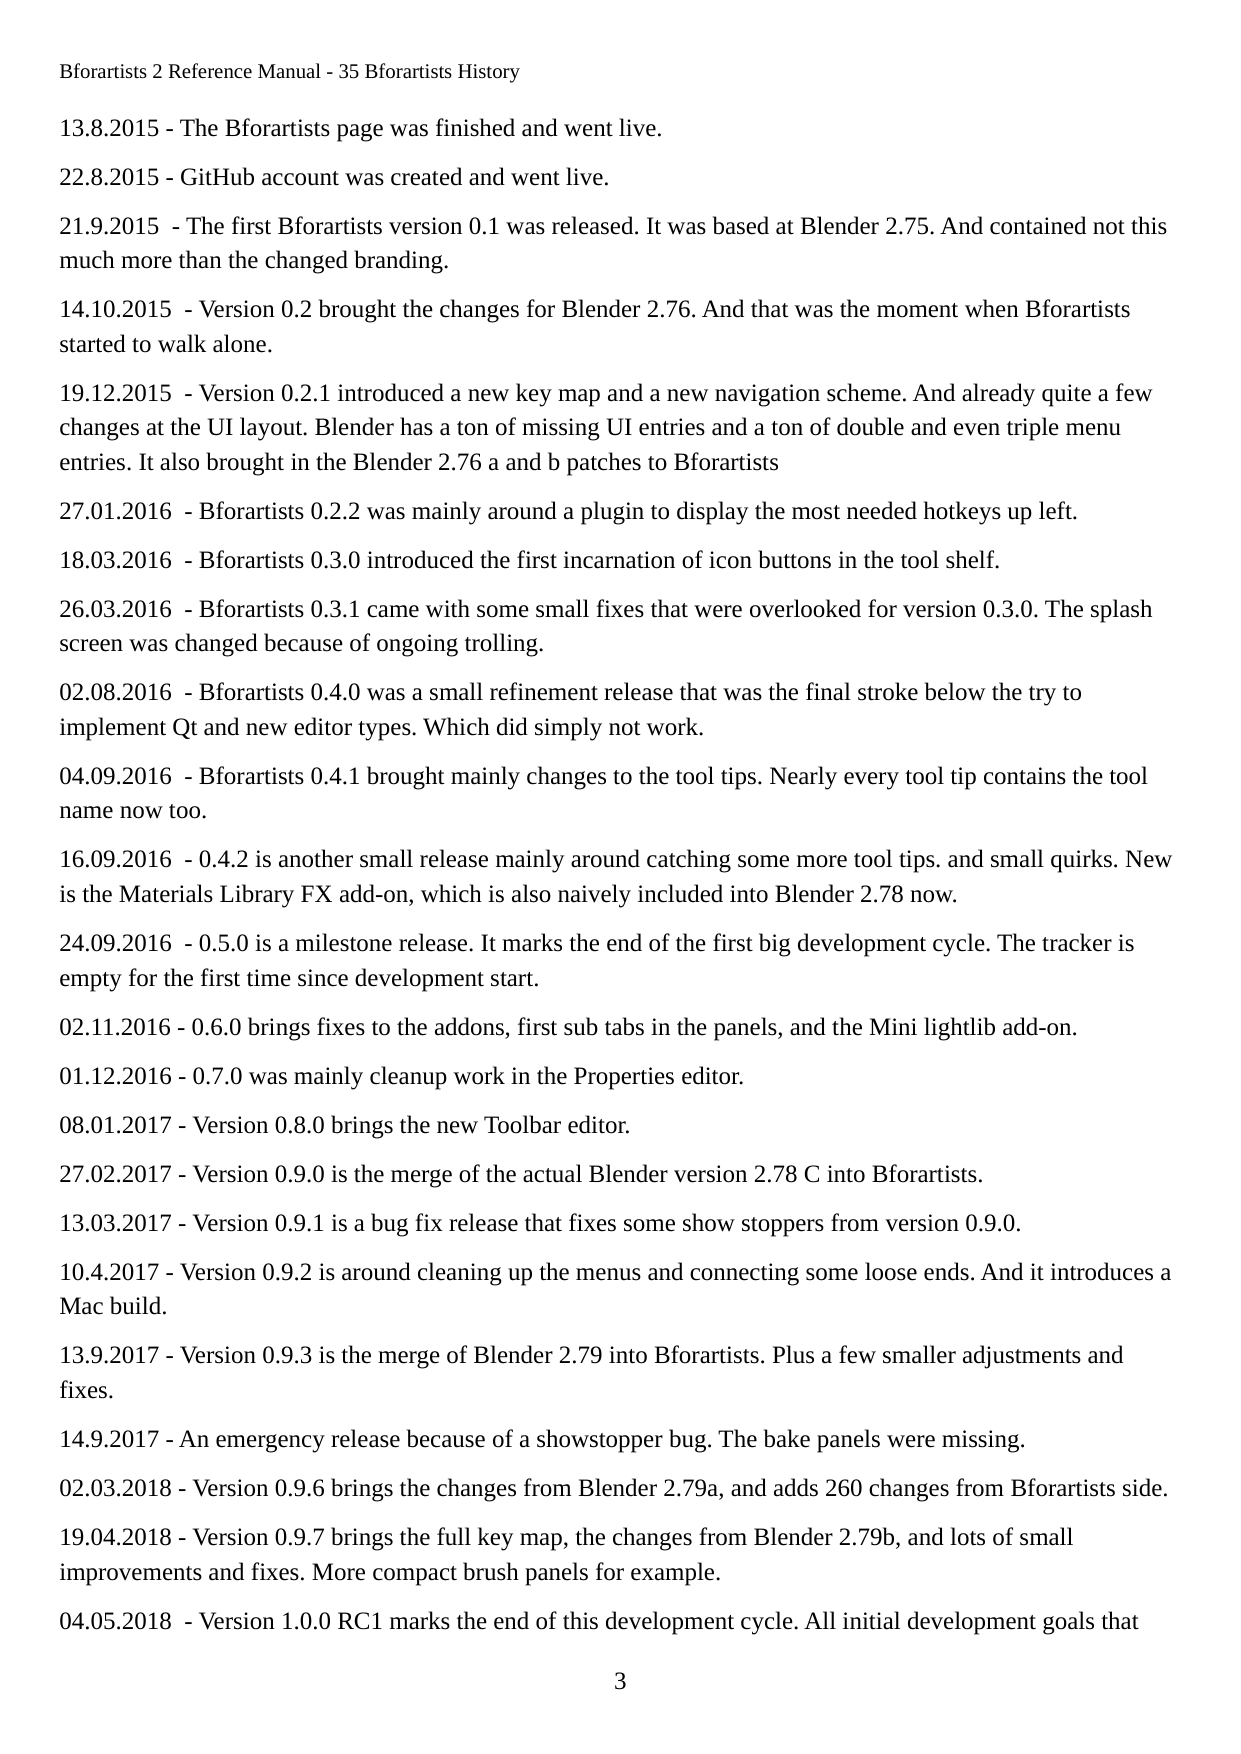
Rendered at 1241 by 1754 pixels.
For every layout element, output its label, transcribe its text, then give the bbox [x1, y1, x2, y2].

text 27.01.2016 - Bforartists 0.2.2 was mainly around a plugin to display the most needed hotkeys up left. [59, 496, 1181, 524]
text 21.9.2015 - The first Bforartists version 0.1 was released. It was based at Blender 2.75. And contained not this much more than the changed branding. [59, 211, 1181, 274]
text 27.02.2017 - Version 0.9.0 is the merge of the actual Blender version 2.78 C into Bforartists. [59, 1159, 1181, 1188]
text 13.8.2015 - The Bforartists page was finished and went live. [59, 113, 1181, 141]
text 02.11.2016 - 0.6.0 brings fixes to the addons, first sub tabs in the panels, and the Mini lightlib add-on. [59, 1012, 1181, 1040]
text 19.12.2015 - Version 0.2.1 introduced a new key map and a new navigation scheme. And already quite a few changes at the UI layout. Blender has a ton of missing UI entries and a ton of double and even triple menu entries. It also brought in the Blender 2.76 a and b patches to Bforartists [59, 378, 1181, 476]
text 10.4.2017 - Version 0.9.2 is around cleaning up the menus and connecting some loose ends. And it introduces a Mac build. [59, 1257, 1181, 1320]
text 14.10.2015 - Version 0.2 brought the changes for Blender 2.76. And that was the moment when Bforartists started to walk alone. [59, 294, 1181, 357]
text 02.08.2016 - Bforartists 0.4.0 was a small refinement release that was the final stroke below the try to implement Qt and new editor types. Which did simply not work. [59, 677, 1181, 741]
text 22.8.2015 - GitHub account was created and went live. [59, 162, 1181, 190]
text 18.03.2016 - Bforartists 0.3.0 introduced the first incarnation of icon buttons in the tool shelf. [59, 545, 1181, 574]
text 16.09.2016 - 0.4.2 is another small release mainly around catching some more tool tips. and small quirks. New is the Materials Library FX add-on, which is also naively included into Blender 2.78 now. [59, 844, 1181, 908]
text 04.09.2016 - Bforartists 0.4.1 brought mainly changes to the tool tips. Nearly every tool tip contains the tool name now too. [59, 761, 1181, 824]
text 04.05.2018 - Version 1.0.0 RC1 marks the end of this development cycle. All initial development goals that [59, 1606, 1181, 1634]
text 02.03.2018 - Version 0.9.6 brings the changes from Blender 2.79a, and adds 260 changes from Bforartists side. [59, 1473, 1181, 1502]
text 13.9.2017 - Version 0.9.3 is the merge of Blender 2.79 into Bforartists. Plus a few smaller adjustments and fixes. [59, 1341, 1181, 1404]
text 13.03.2017 - Version 0.9.1 is a bug fix release that fixes some show stoppers from version 0.9.0. [59, 1208, 1181, 1237]
text 19.04.2018 - Version 0.9.7 brings the full key map, the changes from Blender 2.79b, and lots of small improvements and fixes. More compact brush panels for example. [59, 1522, 1181, 1585]
text 14.9.2017 - An emergency release because of a showstopper bug. The bake panels were missing. [59, 1424, 1181, 1453]
text 08.01.2017 - Version 0.8.0 brings the new Toolbar editor. [59, 1110, 1181, 1138]
text 24.09.2016 - 0.5.0 is a milestone release. It marks the end of the first big development cycle. The tracker is empty for the first time since development start. [59, 928, 1181, 991]
text 26.03.2016 - Bforartists 0.3.1 came with some small fixes that were overlooked for version 0.3.0. The splash screen was changed because of ongoing trolling. [59, 594, 1181, 657]
text 01.12.2016 - 0.7.0 was mainly cleanup work in the Properties editor. [59, 1061, 1181, 1089]
